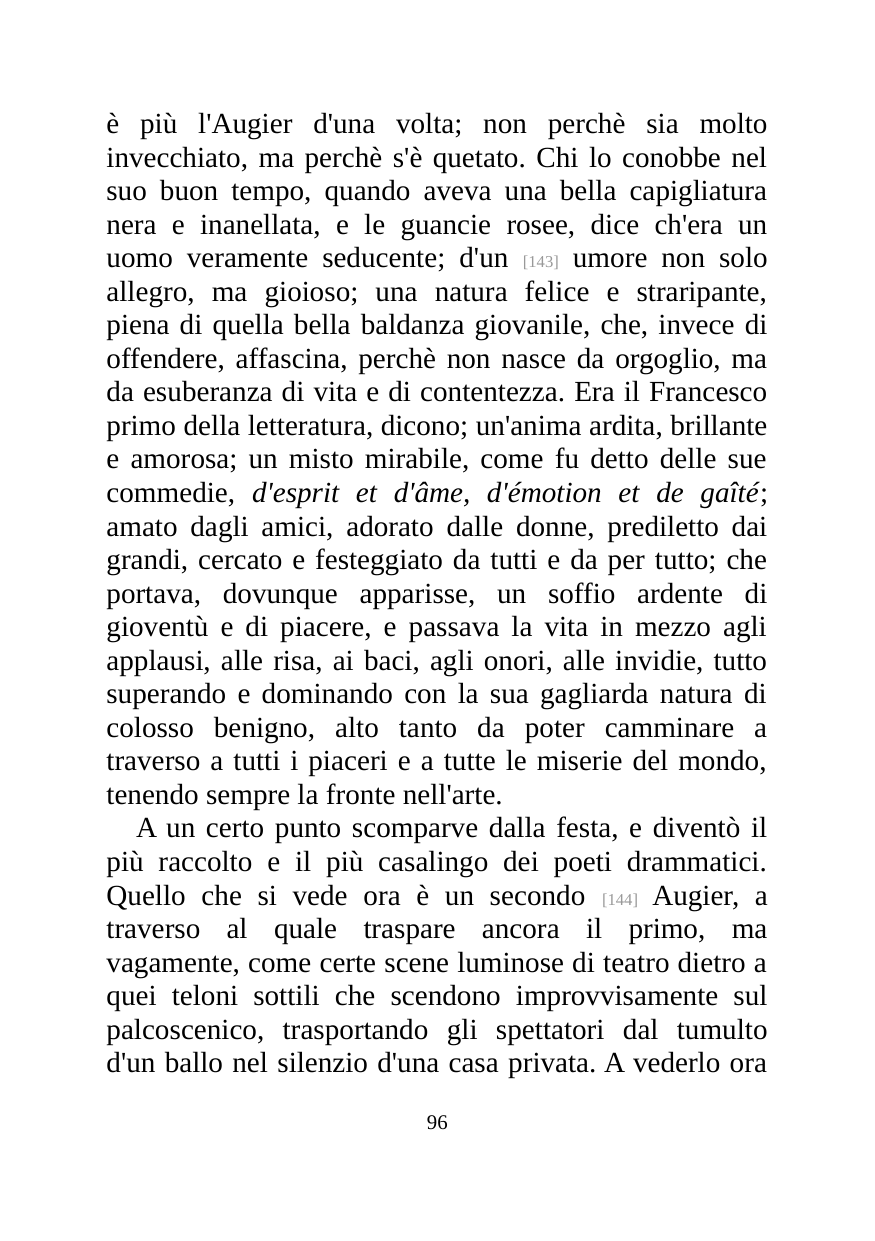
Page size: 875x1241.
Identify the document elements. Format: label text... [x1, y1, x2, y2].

text A un certo punto scomparve dalla festa, e diventò il più raccolto e il più casalingo dei poeti drammatici. Quello che si vede ora è un secondo [144] Augier, a traverso al quale traspare ancora il primo, ma vagamente, come certe scene luminose di teatro dietro a quei teloni sottili che scendono improvvisamente sul palcoscenico, trasportando gli spettatori dal tumulto d'un ballo nel silenzio d'una casa privata. A vederlo ora [106, 811, 768, 1079]
text è più l'Augier d'una volta; non perchè sia molto invecchiato, ma perchè s'è quetato. Chi lo conobbe nel suo buon tempo, quando aveva una bella capigliatura nera e inanellata, e le guancie rosee, dice ch'era un uomo veramente seducente; d'un [143] umore non solo allegro, ma gioioso; una natura felice e straripante, piena di quella bella baldanza giovanile, che, invece di offendere, affascina, perchè non nasce da orgoglio, ma da esuberanza di vita e di contentezza. Era il Francesco primo della letteratura, dicono; un'anima ardita, brillante e amorosa; un misto mirabile, come fu detto delle sue commedie, d'esprit et d'âme, d'émotion et de gaîté; amato dagli amici, adorato dalle donne, prediletto dai grandi, cercato e festeggiato da tutti e da per tutto; che portava, dovunque apparisse, un soffio ardente di gioventù e di piacere, e passava la vita in mezzo agli applausi, alle risa, ai baci, agli onori, alle invidie, tutto superando e dominando con la sua gagliarda natura di colosso benigno, alto tanto da poter camminare a traverso a tutti i piaceri e a tutte le miserie del mondo, tenendo sempre la fronte nell'arte. [106, 106, 768, 811]
